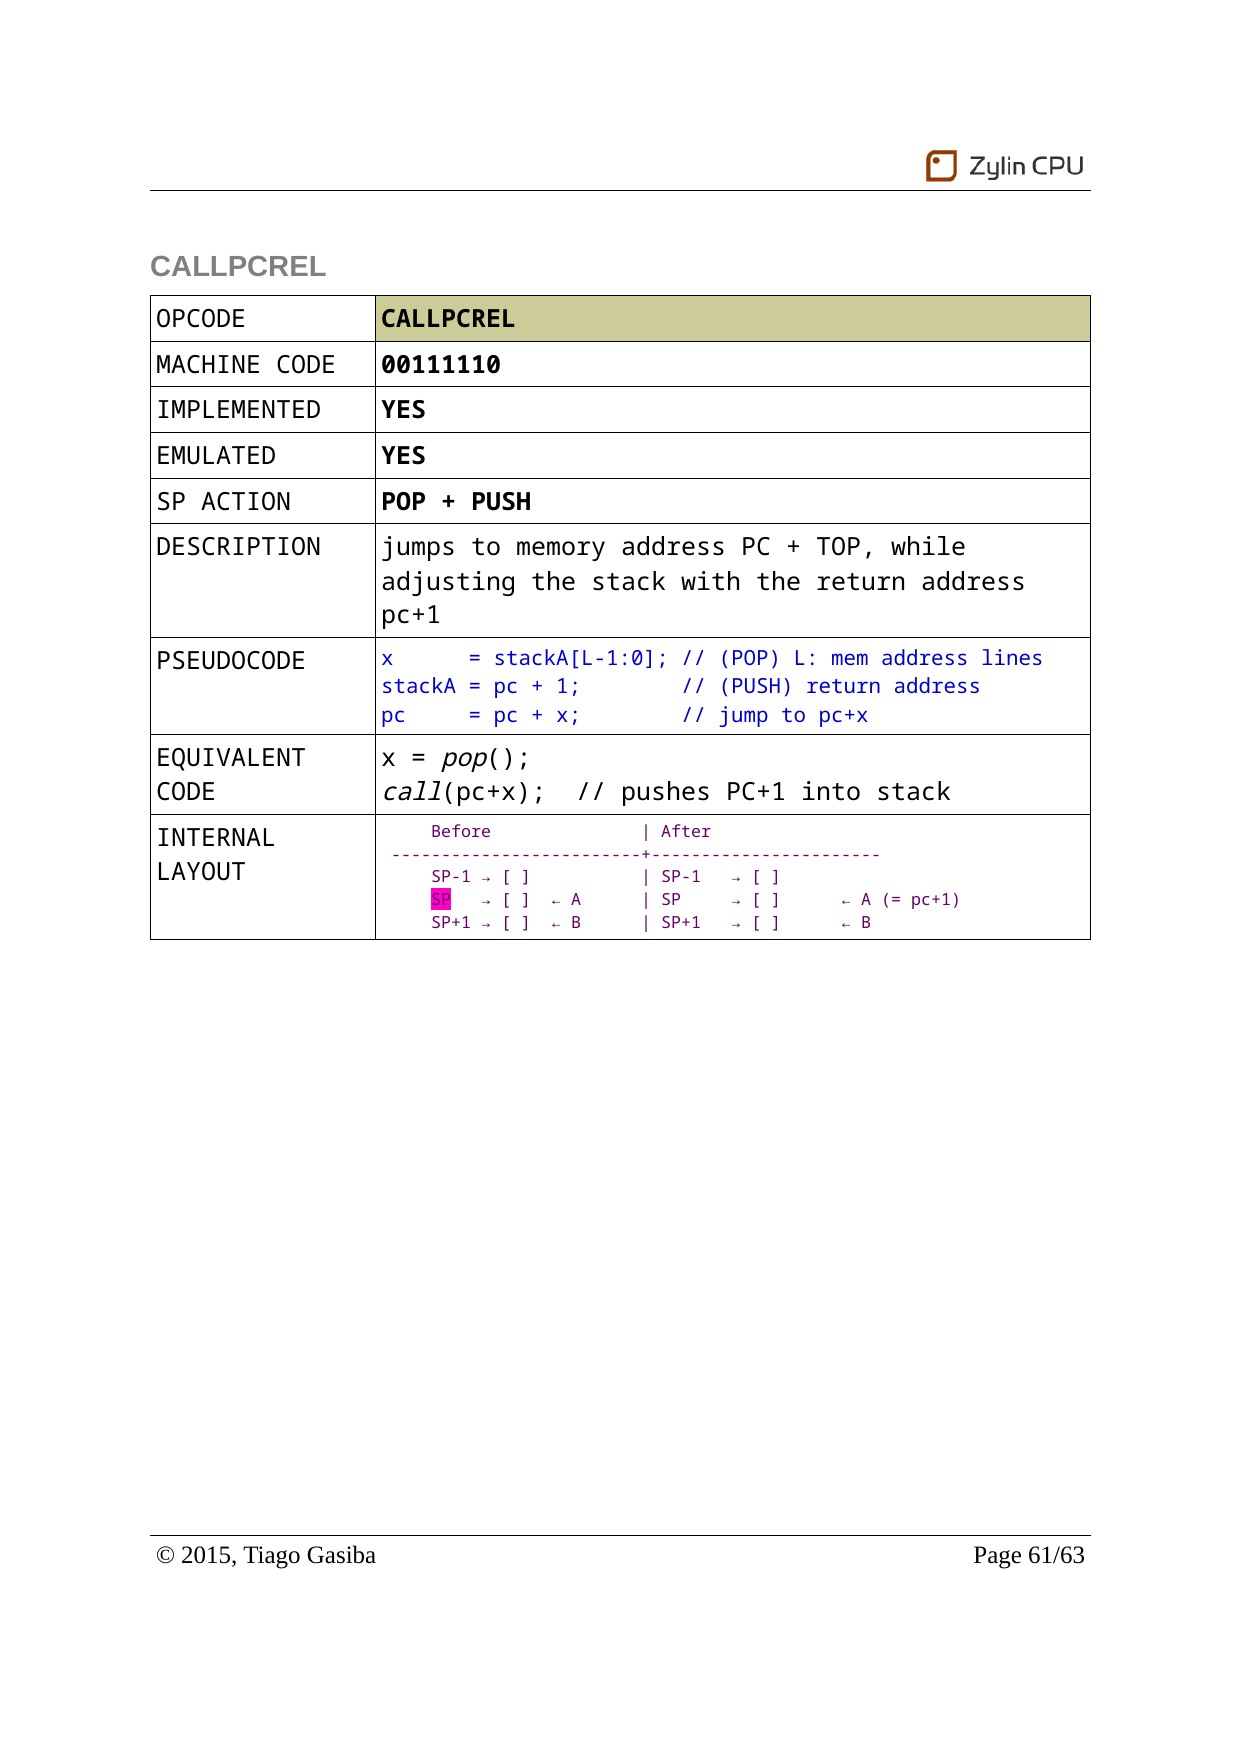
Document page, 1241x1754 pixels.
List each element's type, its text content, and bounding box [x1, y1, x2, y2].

table_cell EMULATED [151, 433, 375, 478]
table_cell PSEUDOCODE [151, 638, 375, 734]
table_header OPCODE [151, 296, 375, 341]
table_cell x = pop(); call(pc+x); // pushes PC+1 into stack [376, 735, 1090, 814]
table_cell YES [376, 433, 1090, 478]
picture [922, 148, 1151, 185]
table_cell DESCRIPTION [151, 524, 375, 637]
table_cell SP ACTION [151, 479, 375, 523]
table_cell IMPLEMENTED [151, 387, 375, 432]
table_cell YES [376, 387, 1090, 432]
table_cell POP + PUSH [376, 479, 1090, 523]
table_cell x = stackA[L-1:0]; // (POP) L: mem address lines stackA = pc + 1; // (PUSH) return address pc = pc + x; // jump to pc+x [376, 638, 1090, 734]
table_header CALLPCREL [376, 296, 1090, 341]
table_cell Before | After -------------------------+----------------------- SP-1 → [ ] | SP-1 → [ ] SP → [ ] ← A | SP → [ ] ← A (= pc+1) SP+1 → [ ] ← B | SP+1 → [ ] ← B [376, 815, 1090, 939]
table_cell INTERNAL LAYOUT [151, 815, 375, 939]
table_cell 00111110 [376, 342, 1090, 386]
subtitle CALLPCREL [150, 249, 1091, 283]
table_cell EQUIVALENT CODE [151, 735, 375, 814]
table_cell jumps to memory address PC + TOP, while adjusting the stack with the return address pc+1 [376, 524, 1090, 637]
table_cell MACHINE CODE [151, 342, 375, 386]
